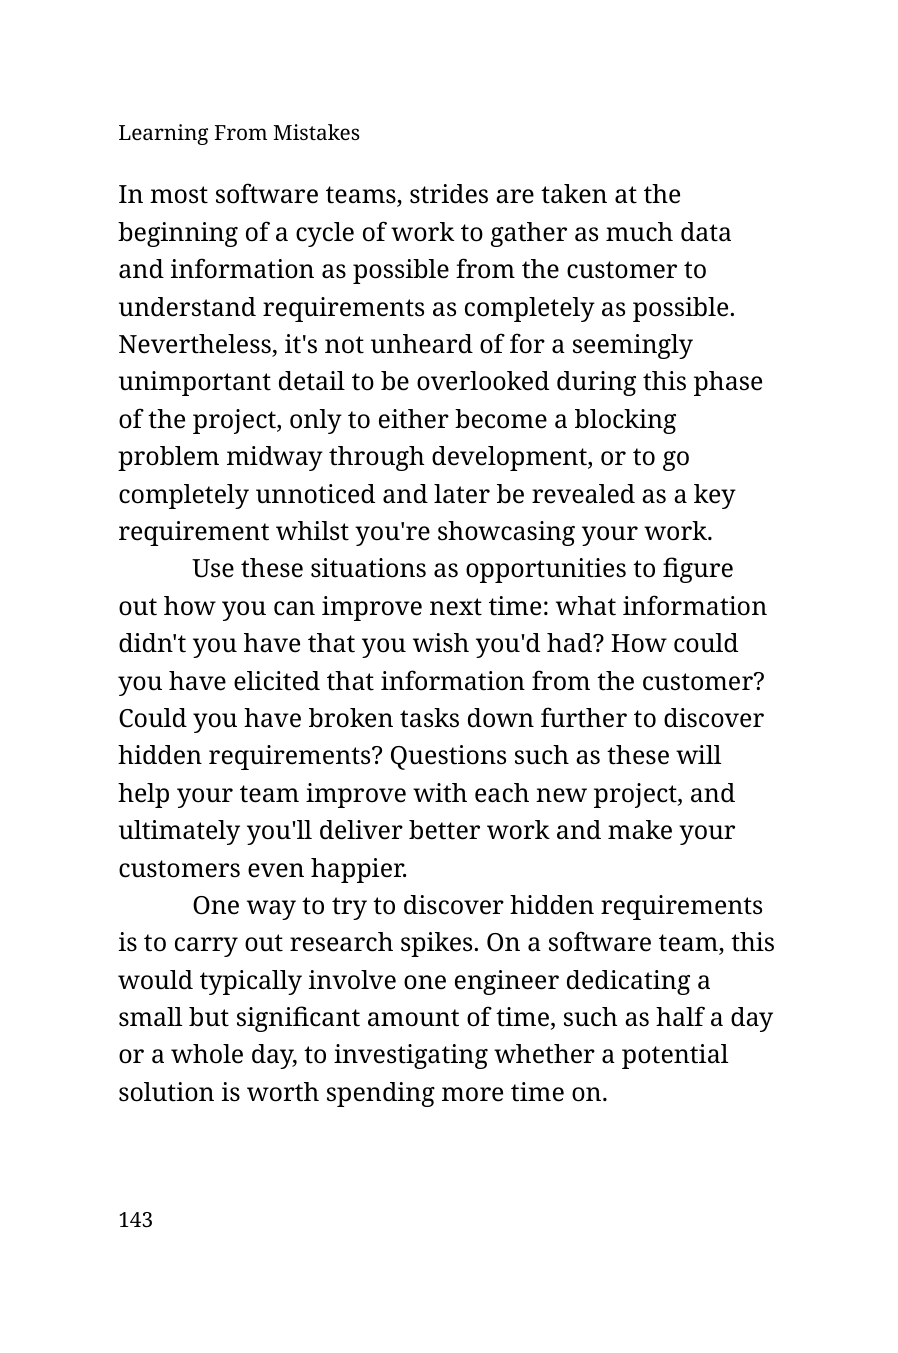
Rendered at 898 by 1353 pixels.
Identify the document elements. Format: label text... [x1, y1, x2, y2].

text In most software teams, strides are taken at the beginning of a cycle of work to gather as much data and information as possible from the customer to understand requirements as completely as possible. Nevertheless, it's not unheard of for a seemingly unimportant detail to be overlooked during this phase of the project, only to either become a blocking problem midway through development, or to go completely unnoticed and later be revealed as a key requirement whilst you're showcasing your work. [118, 177, 779, 548]
text Use these situations as opportunities to figure out how you can improve next time: what information didn't you have that you wish you'd had? How could you have elicited that information from the customer? Could you have broken tasks down further to discover hidden requirements? Questions such as these will help your team improve with each new project, and ultimately you'll deliver better work and make your customers even happier. [118, 551, 779, 884]
text One way to try to discover hidden requirements is to carry out research spikes. On a software team, this would typically involve one engineer dedicating a small but significant amount of time, such as half a day or a whole day, to investigating whether a potential solution is worth spending more time on. [118, 888, 779, 1109]
